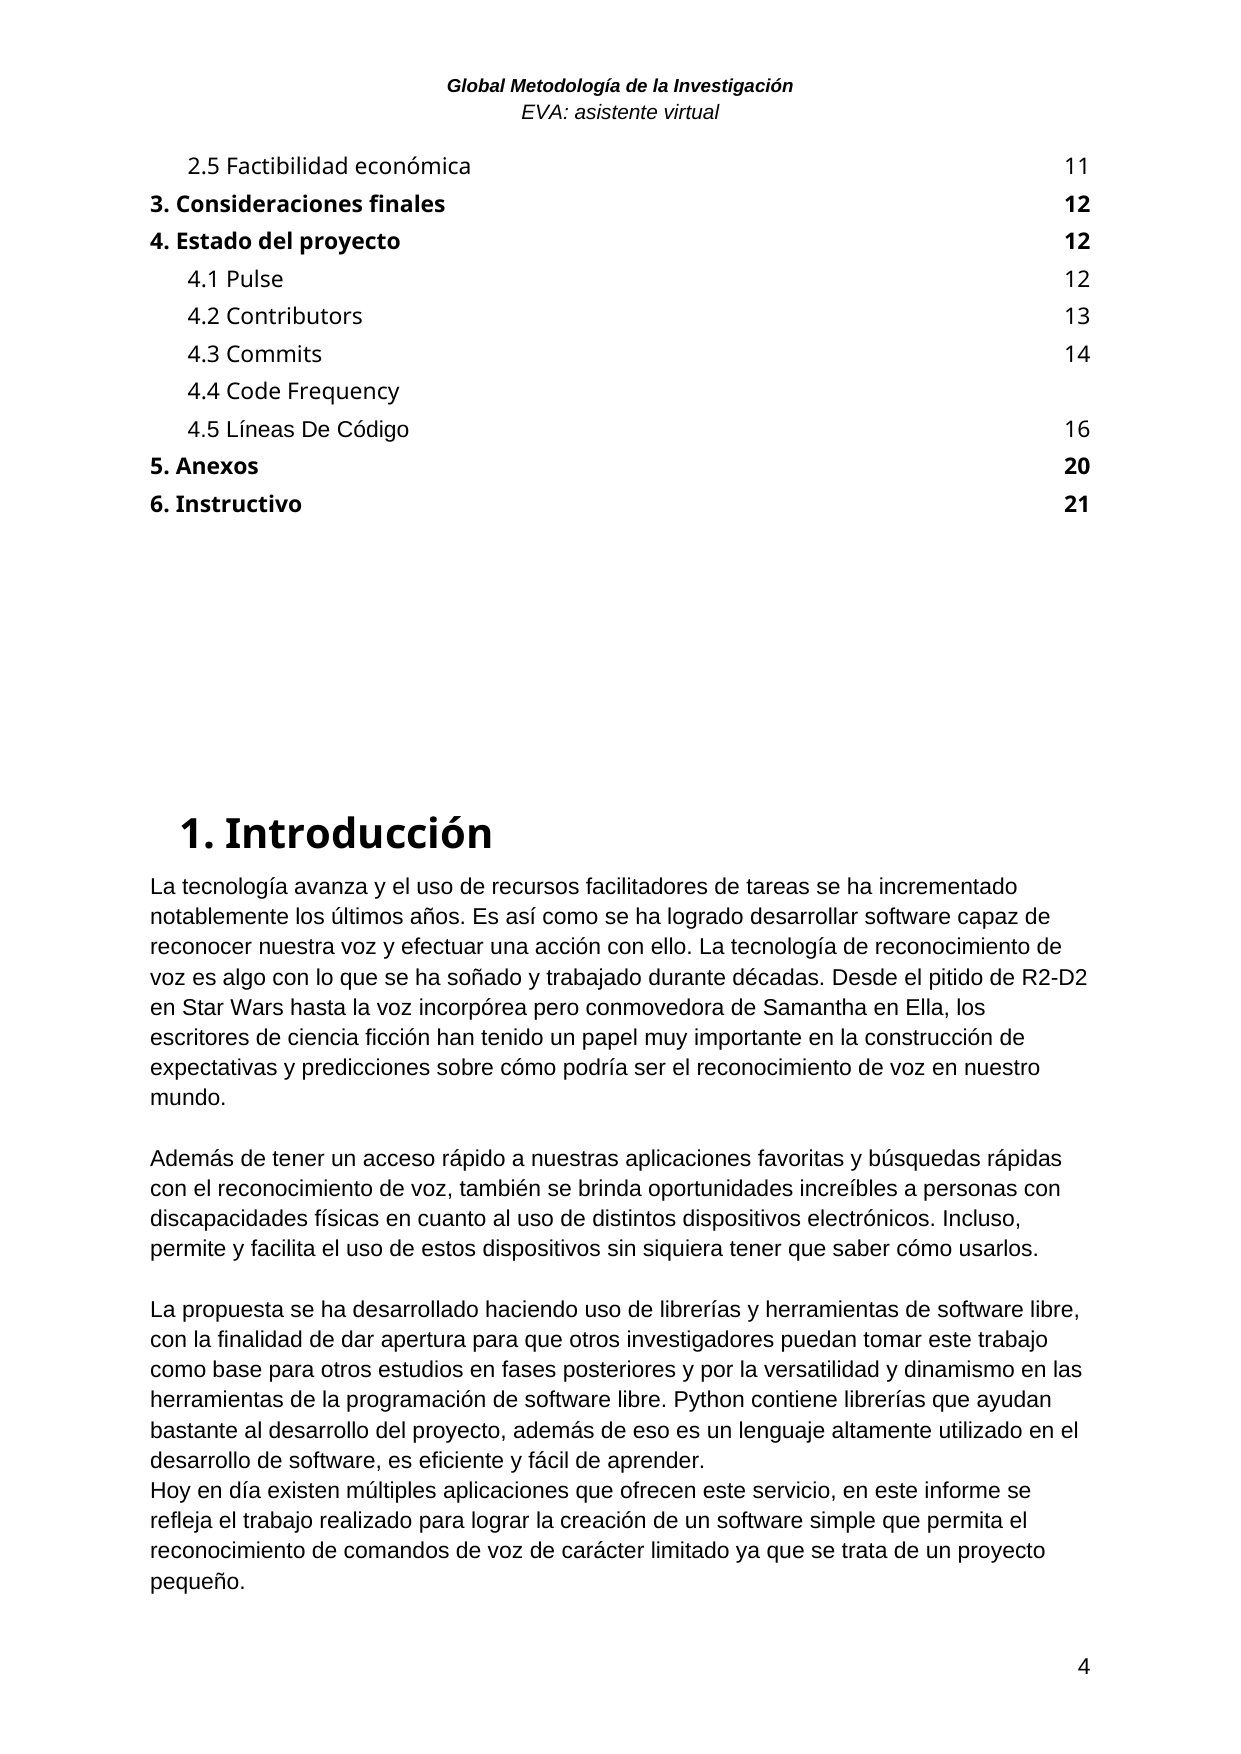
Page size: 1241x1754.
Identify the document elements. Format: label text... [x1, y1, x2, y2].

text 4.1 Pulse 12 [187, 262, 1090, 294]
text La tecnología avanza y el uso de recursos facilitadores de tareas se ha incrementado notablemente los últimos años. Es así como se ha logrado desarrollar software capaz de reconocer nuestra voz y efectuar una acción con ello. La tecnología de reconocimiento de voz es algo con lo que se ha soñado y trabajado durante décadas. Desde el pitido de R2-D2 en Star Wars hasta la voz incorpórea pero conmovedora de Samantha en Ella, los escritores de ciencia ficción han tenido un papel muy importante en la construcción de expectativas y predicciones sobre cómo podría ser el reconocimiento de voz en nuestro mundo. [150, 873, 1090, 1111]
text 6. Instructivo 21 [150, 487, 1090, 519]
text La propuesta se ha desarrollado haciendo uso de librerías y herramientas de software libre, con la finalidad de dar apertura para que otros investigadores puedan tomar este trabajo como base para otros estudios en fases posteriores y por la versatilidad y dinamismo en las herramientas de la programación de software libre. Python contiene librerías que ayudan bastante al desarrollo del proyecto, además de eso es un lenguaje altamente utilizado en el desarrollo de software, es eficiente y fácil de aprender. [150, 1296, 1090, 1473]
text Hoy en día existen múltiples aplicaciones que ofrecen este servicio, en este informe se refleja el trabajo realizado para lograr la creación de un software simple que permita el reconocimiento de comandos de voz de carácter limitado ya que se trata de un proyecto pequeño. [150, 1477, 1090, 1594]
subtitle Introducción [179, 804, 1090, 860]
text 4.4 Code Frequency [187, 375, 1090, 406]
text Además de tener un acceso rápido a nuestras aplicaciones favoritas y búsquedas rápidas con el reconocimiento de voz, también se brinda oportunidades increíbles a personas con discapacidades físicas en cuanto al uso de distintos dispositivos electrónicos. Incluso, permite y facilita el uso de estos dispositivos sin siquiera tener que saber cómo usarlos. [150, 1145, 1090, 1262]
text 4.2 Contributors 13 [187, 300, 1090, 331]
text 4.3 Commits 14 [187, 337, 1090, 369]
text 4.5 Líneas De Código 16 [187, 412, 1090, 444]
text 2.5 Factibilidad económica 11 [187, 150, 1090, 181]
text 4. Estado del proyecto 12 [150, 225, 1090, 256]
text 5. Anexos 20 [150, 450, 1090, 481]
text 3. Consideraciones finales 12 [150, 187, 1090, 219]
